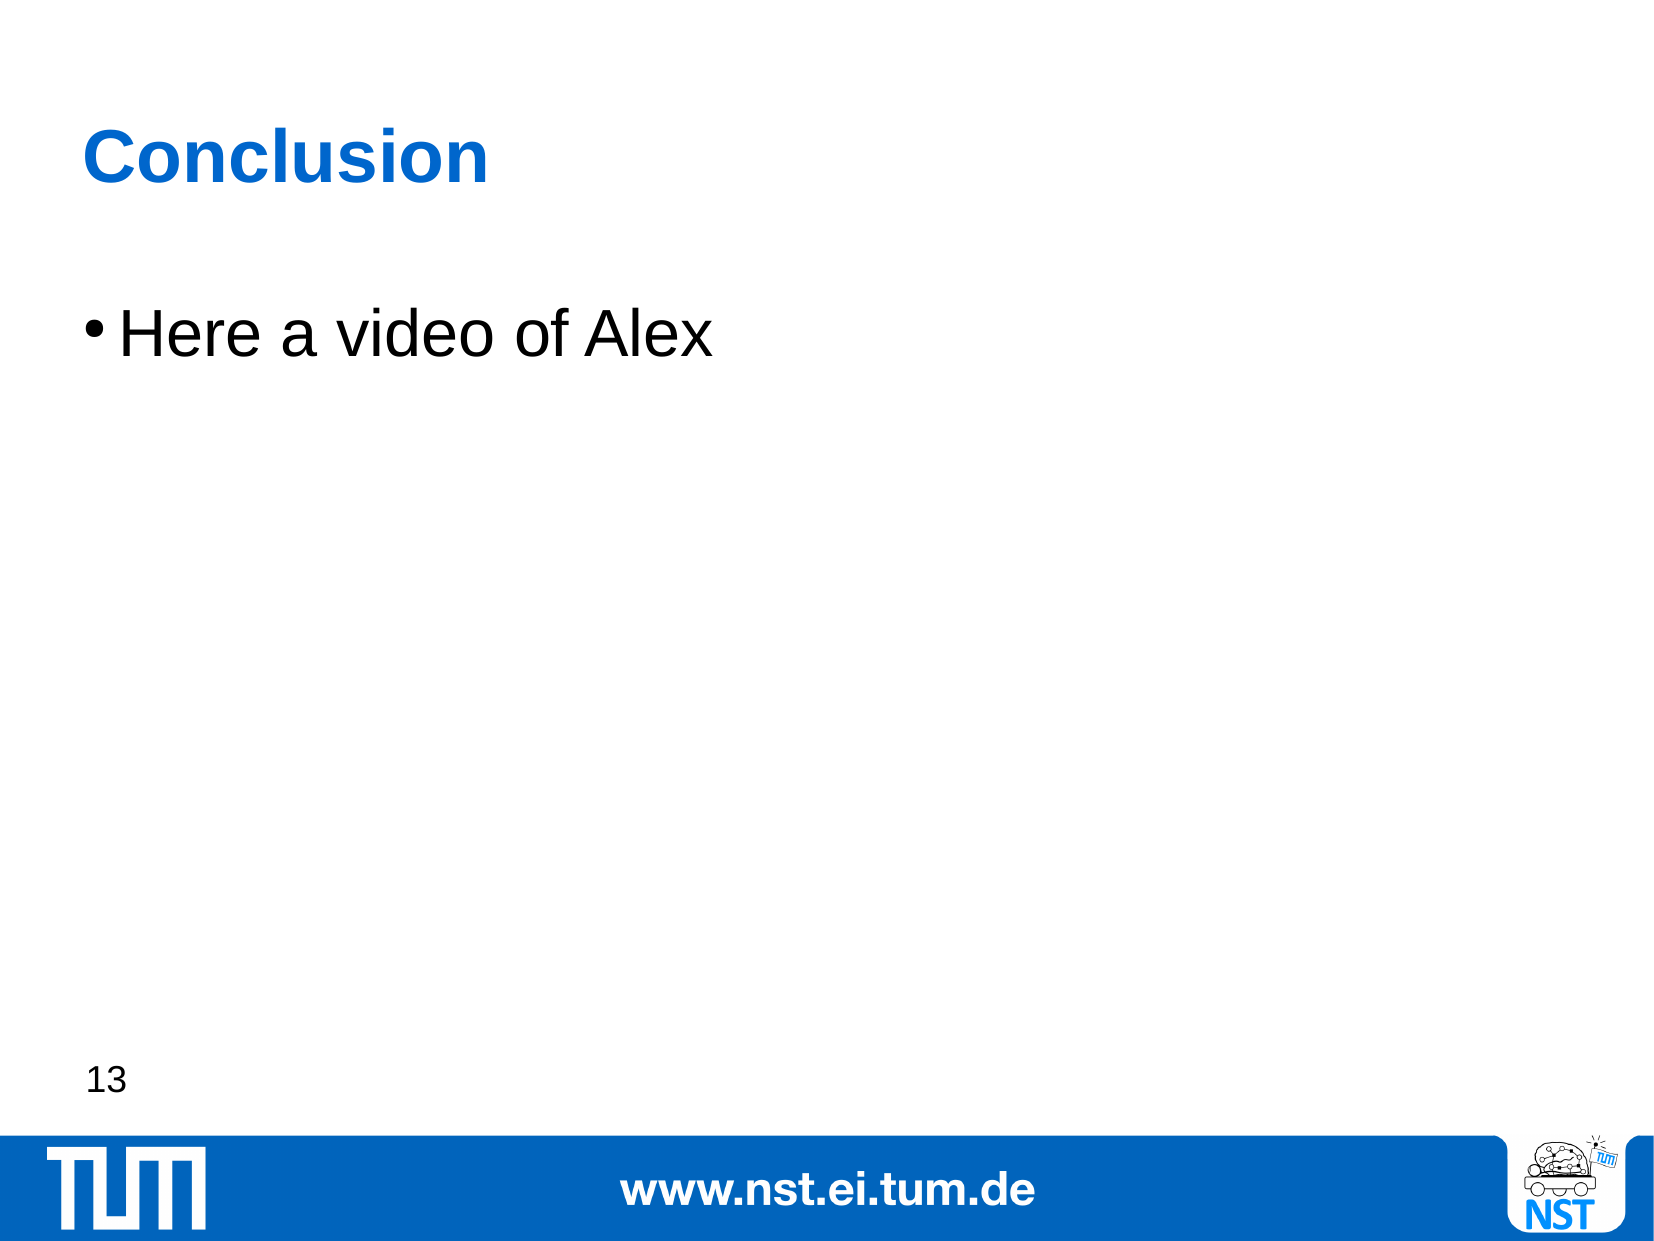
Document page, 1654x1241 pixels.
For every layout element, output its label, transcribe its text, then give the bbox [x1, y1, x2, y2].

picture [0, 1134, 1654, 1241]
title Conclusion [82, 49, 1571, 257]
list Here a video of Alex [82, 290, 1501, 1010]
